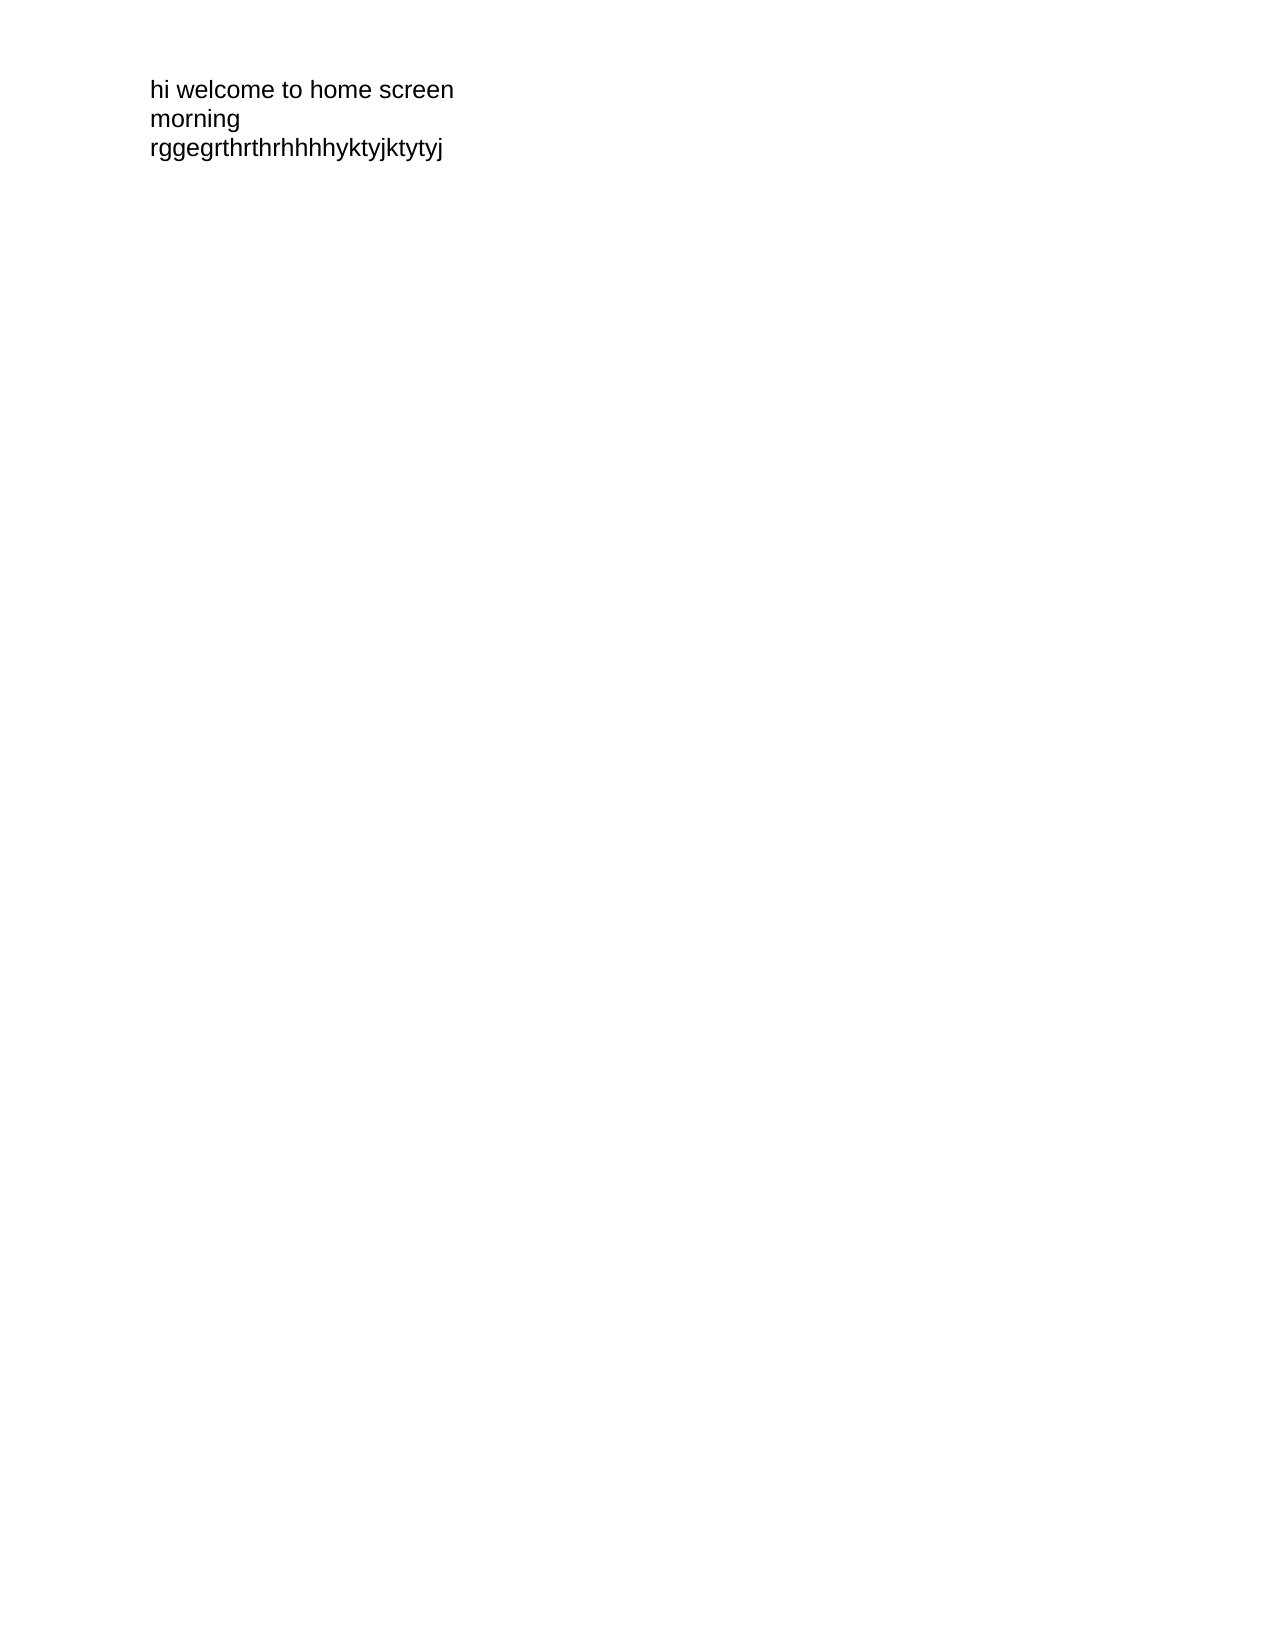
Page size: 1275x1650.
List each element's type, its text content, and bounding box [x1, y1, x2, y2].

text hi welcome to home screen [150, 75, 1125, 104]
text rggegrthrthrhhhhyktyjktytyj [150, 132, 1125, 161]
text morning [150, 104, 1125, 132]
